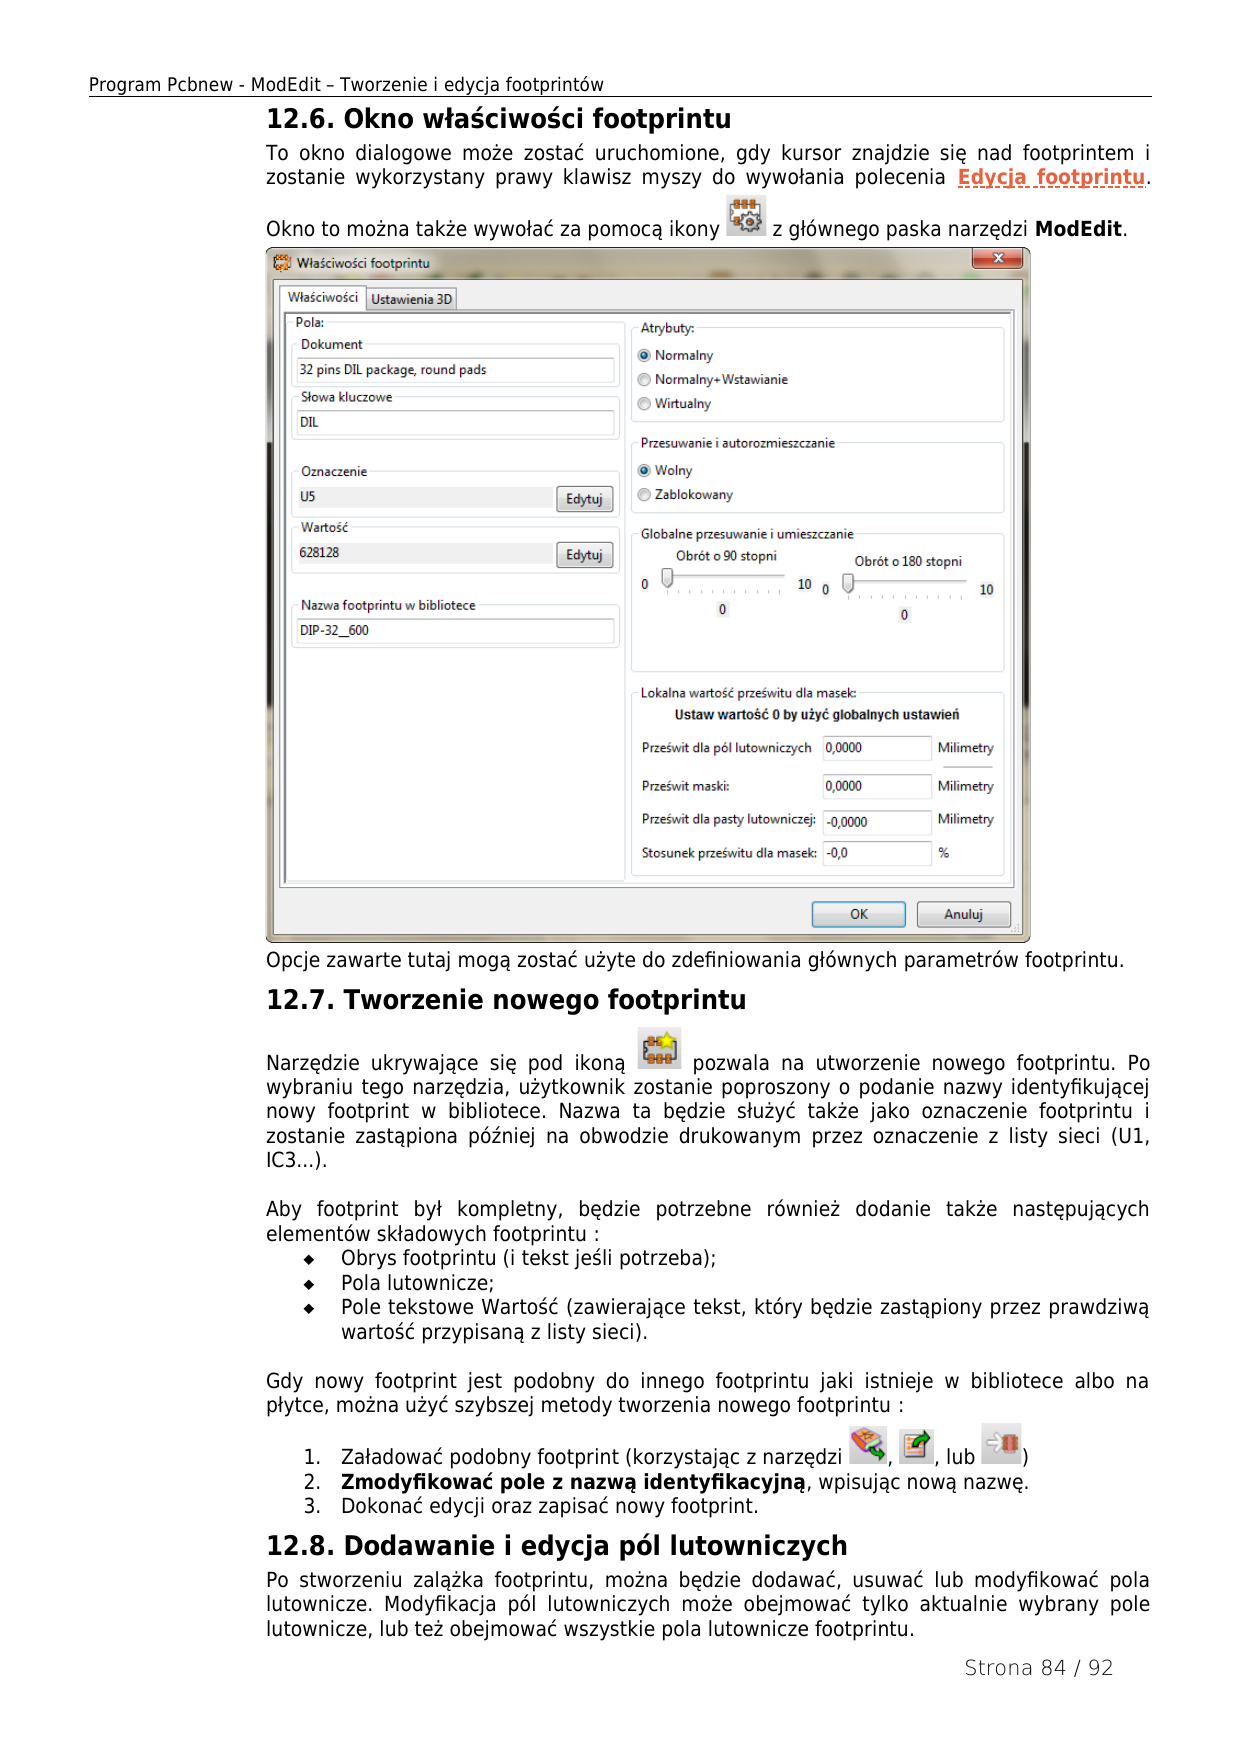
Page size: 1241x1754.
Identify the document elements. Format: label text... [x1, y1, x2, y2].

text Narzędzie ukrywające się pod ikoną pozwala na utworzenie nowego footprintu. Po wybraniu tego narzędzia, użytkownik zostanie poproszony o podanie nazwy identyfikującej nowy footprint w bibliotece. Nazwa ta będzie służyć także jako oznaczenie footprintu i zostanie zastąpiona później na obwodzie drukowanym przez oznaczenie z listy sieci (U1, IC3...). [266, 1022, 1152, 1173]
list Zmodyfikować pole z nazwą identyfikacyjną, wpisując nową nazwę. [303, 1470, 1152, 1494]
text Opcje zawarte tutaj mogą zostać użyte do zdefiniowania głównych parametrów footprintu. [266, 948, 1152, 973]
text To okno dialogowe może zostać uruchomione, gdy kursor znajdzie się nad footprintem i zostanie wykorzystany prawy klawisz myszy do wywołania polecenia Edycja footprintu. Okno to można także wywołać za pomocą ikony z głównego paska narzędzi ModEdit. [266, 141, 1152, 242]
list Obrys footprintu (i tekst jeśli potrzeba); [303, 1246, 1152, 1271]
text Gdy nowy footprint jest podobny do innego footprintu jaki istnieje w bibliotece albo na płytce, można użyć szybszej metody tworzenia nowego footprintu : [266, 1369, 1152, 1418]
subtitle Tworzenie nowego footprintu [266, 984, 1152, 1016]
picture [981, 1423, 1022, 1464]
list Załadować podobny footprint (korzystając z narzędzi , , lub ) [303, 1418, 1152, 1470]
picture [265, 247, 1031, 943]
subtitle Dodawanie i edycja pól lutowniczych [266, 1531, 1152, 1562]
list Pola lutownicze; [303, 1271, 1152, 1295]
list Pole tekstowe Wartość (zawierające tekst, który będzie zastąpiony przez prawdziwą wartość przypisaną z listy sieci). [303, 1295, 1152, 1344]
subtitle Okno właściwości footprintu [266, 103, 1152, 135]
text Po stworzeniu zalążka footprintu, można będzie dodawać, usuwać lub modyfikować pola lutownicze. Modyfikacja pól lutowniczych może obejmować tylko aktualnie wybrany pole lutownicze, lub też obejmować wszystkie pola lutownicze footprintu. [266, 1568, 1152, 1641]
picture [637, 1027, 682, 1069]
list Dokonać edycji oraz zapisać nowy footprint. [303, 1494, 1152, 1519]
picture [726, 195, 767, 236]
text Aby footprint był kompletny, będzie potrzebne również dodanie także następujących elementów składowych footprintu : [266, 1197, 1152, 1246]
picture [899, 1429, 934, 1464]
picture [849, 1426, 888, 1464]
